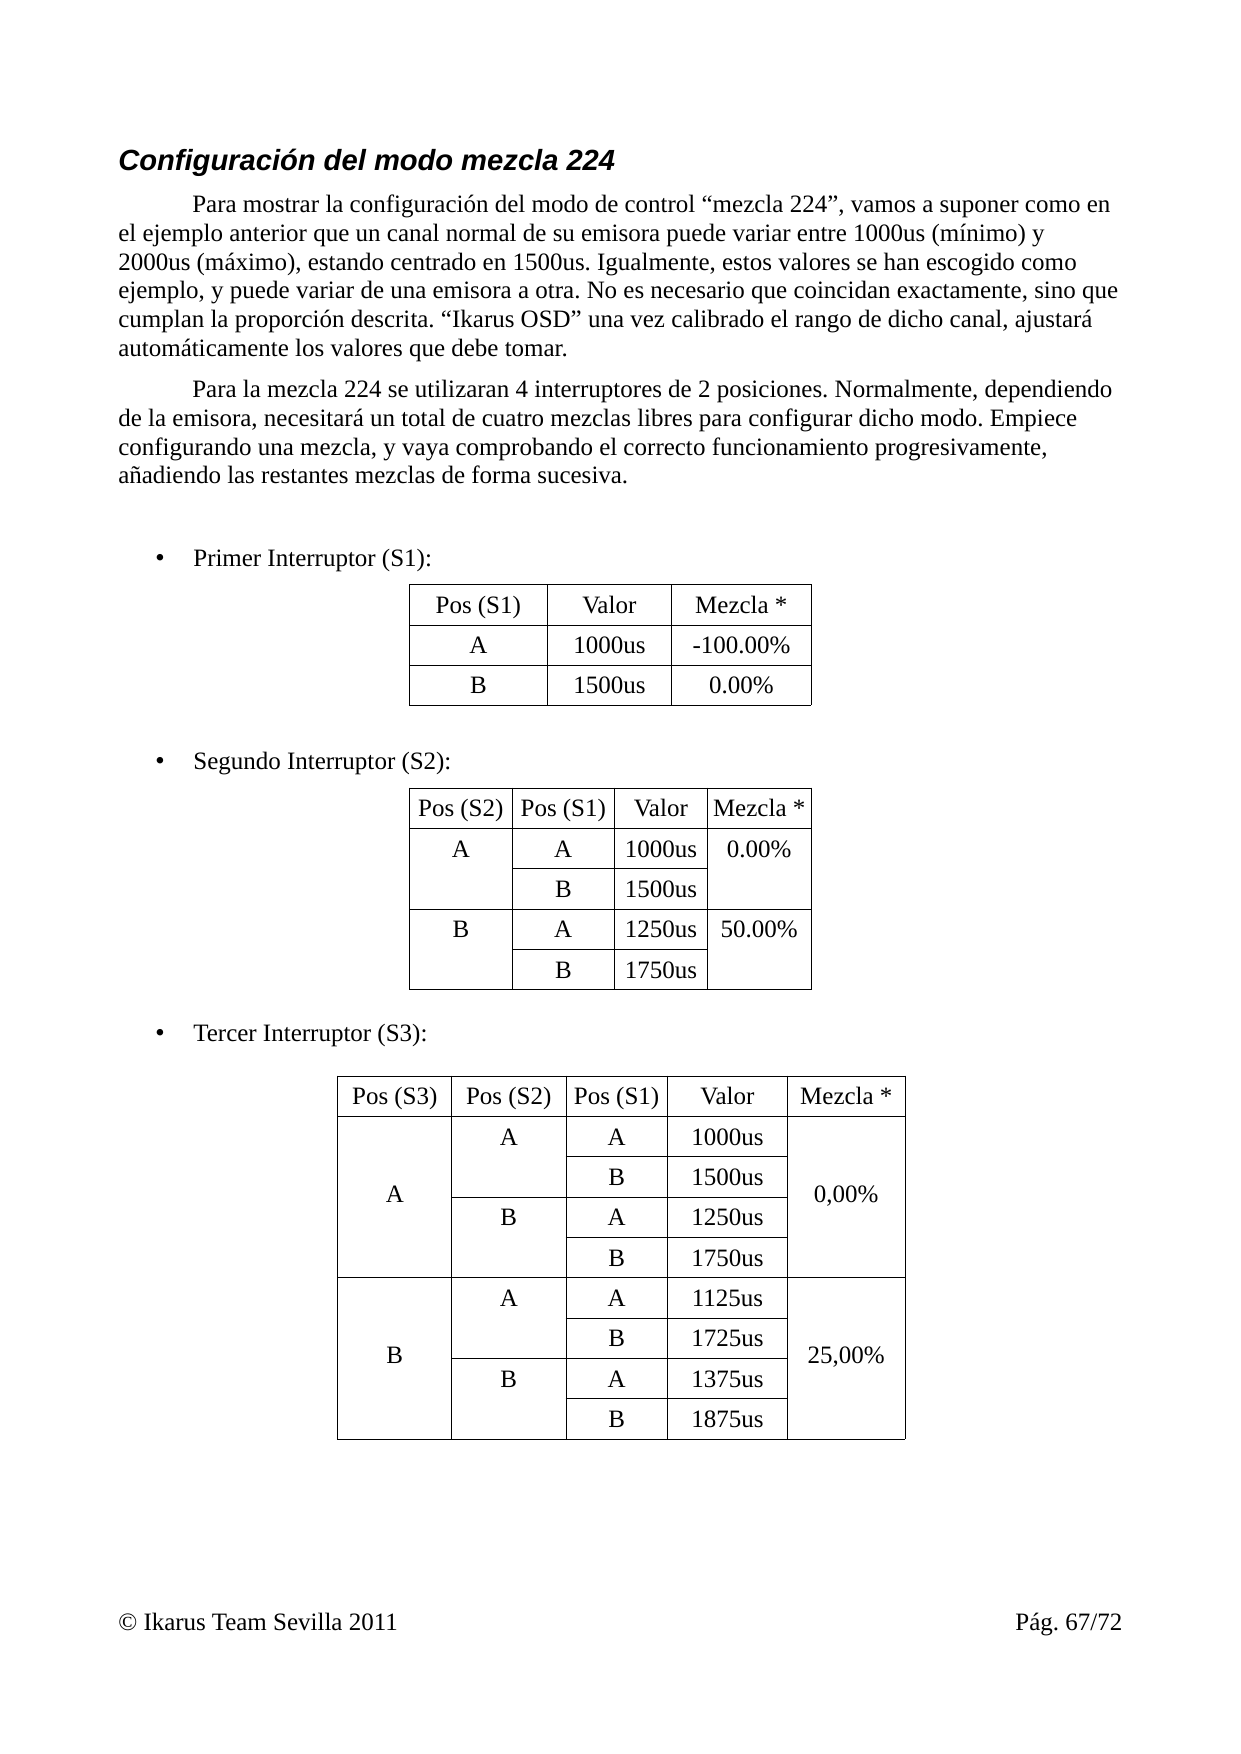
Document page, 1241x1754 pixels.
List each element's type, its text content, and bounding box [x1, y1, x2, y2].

list Segundo Interruptor (S2): [156, 746, 1122, 775]
text Para mostrar la configuración del modo de control “mezcla 224”, vamos a suponer como en el ejemplo anterior que un canal normal de su emisora puede variar entre 1000us (mínimo) y 2000us (máximo), estando centrado en 1500us. Igualmente, estos valores se han escogido como ejemplo, y puede variar de una emisora a otra. No es necesario que coincidan exactamente, sino que cumplan la proporción descrita. “Ikarus OSD” una vez calibrado el rango de dicho canal, ajustará automáticamente los valores que debe tomar. [118, 189, 1122, 362]
table_cell A [410, 829, 512, 909]
table_cell 50,00% [708, 910, 811, 989]
table_cell 1000us [548, 626, 671, 665]
table_cell 1750us [615, 950, 707, 989]
table_cell B [410, 910, 512, 989]
table_cell 1000us [615, 829, 707, 868]
table_cell A [452, 1278, 566, 1358]
table_header Mezcla * [672, 585, 811, 624]
table_header Mezcla * [708, 789, 811, 828]
table_header Pos (S2) [410, 789, 512, 828]
table_cell A [513, 910, 614, 949]
table_cell A [452, 1117, 566, 1197]
table_cell B [567, 1157, 667, 1197]
table_header Pos (S1) [513, 789, 614, 828]
table_cell B [513, 869, 614, 909]
table_cell 0,00% [672, 666, 811, 705]
table_cell 1875us [668, 1399, 787, 1438]
table_cell A [567, 1117, 667, 1156]
list Tercer Interruptor (S3): [156, 1018, 1122, 1047]
table_cell A [513, 829, 614, 868]
list Primer Interruptor (S1): [156, 543, 1122, 572]
table_cell B [567, 1319, 667, 1358]
table_cell 25,00% [788, 1278, 905, 1438]
table_cell B [567, 1399, 667, 1438]
table_cell A [338, 1117, 451, 1277]
table_cell B [410, 666, 547, 705]
table_cell 1250us [668, 1198, 787, 1237]
table_cell 1750us [668, 1238, 787, 1277]
table_cell 0,00% [708, 829, 811, 909]
table_cell B [452, 1359, 566, 1438]
table_header Pos (S2) [452, 1077, 566, 1116]
table_cell A [567, 1359, 667, 1398]
table_cell 1500us [548, 666, 671, 705]
table_cell 0,00% [788, 1117, 905, 1277]
table_header Valor [548, 585, 671, 624]
subtitle Configuración del modo mezcla 224 [118, 143, 1122, 177]
table_cell 1500us [668, 1157, 787, 1197]
table_cell A [567, 1278, 667, 1317]
table_cell A [567, 1198, 667, 1237]
table_cell 1375us [668, 1359, 787, 1398]
table_cell 1500us [615, 869, 707, 909]
table_cell B [338, 1278, 451, 1438]
table_header Pos (S1) [410, 585, 547, 624]
table_header Mezcla * [788, 1077, 905, 1116]
table_cell B [452, 1198, 566, 1277]
table_header Valor [668, 1077, 787, 1116]
table_cell B [567, 1238, 667, 1277]
table_cell 1125us [668, 1278, 787, 1317]
text Para la mezcla 224 se utilizaran 4 interruptores de 2 posiciones. Normalmente, dependiendo de la emisora, necesitará un total de cuatro mezclas libres para configurar dicho modo. Empiece configurando una mezcla, y vaya comprobando el correcto funcionamiento progresivamente, añadiendo las restantes mezclas de forma sucesiva. [118, 374, 1122, 489]
table_cell 1725us [668, 1319, 787, 1358]
table_header Pos (S1) [567, 1077, 667, 1116]
table_header Valor [615, 789, 707, 828]
table_cell B [513, 950, 614, 989]
table_cell A [410, 626, 547, 665]
table_cell -100,00% [672, 626, 811, 665]
table_cell 1250us [615, 910, 707, 949]
table_cell 1000us [668, 1117, 787, 1156]
table_header Pos (S3) [338, 1077, 451, 1116]
